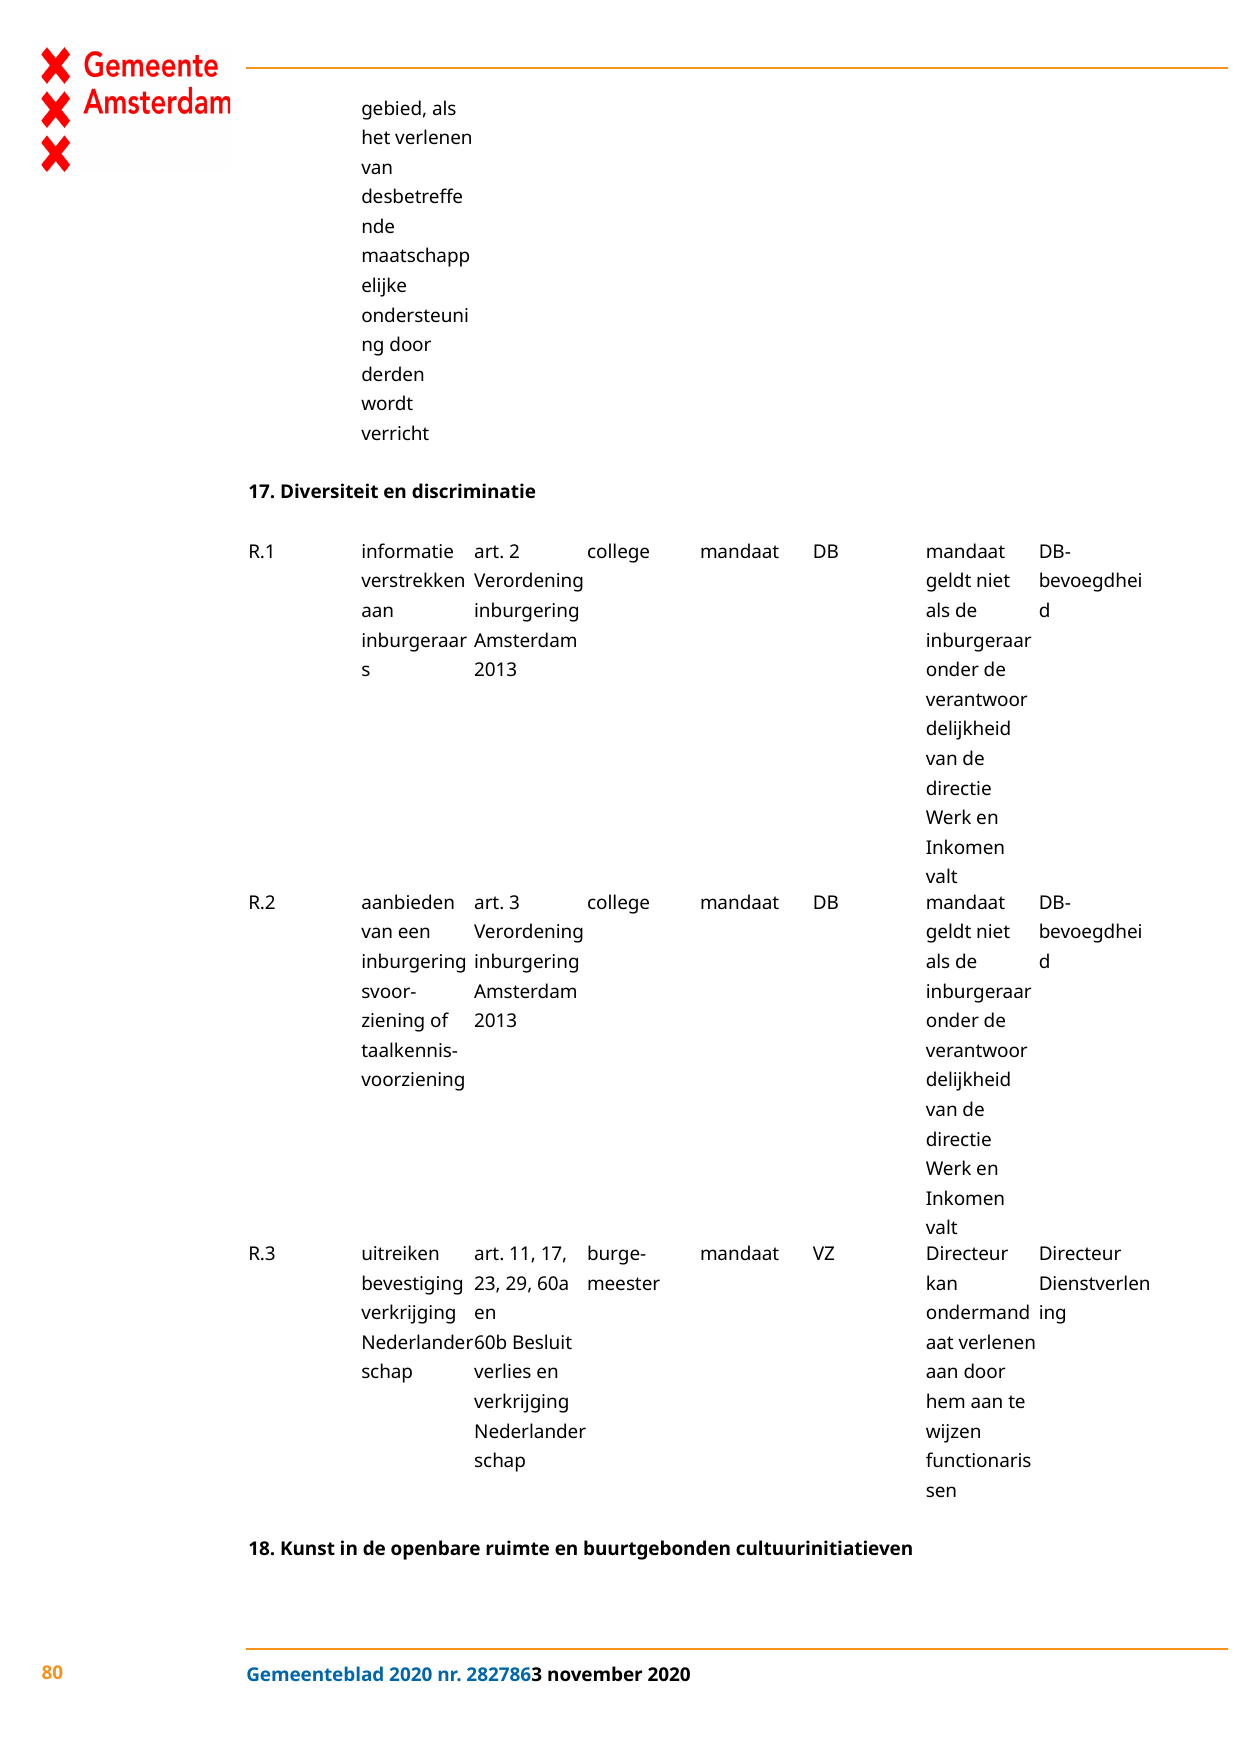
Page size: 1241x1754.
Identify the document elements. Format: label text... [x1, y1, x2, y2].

table_cell DB-bevoegdheid [1039, 889, 1152, 1240]
text 17. Diversiteit en discriminatie [248, 479, 1152, 504]
table_header college [587, 538, 700, 889]
table_header art. 2 Verordening inburgering Amsterdam 2013 [474, 538, 587, 889]
table_cell DB [813, 889, 926, 1240]
table_cell [587, 95, 700, 446]
table_cell art. 11, 17, 23, 29, 60a en 60b Besluit verlies en verkrijging Nederlanderschap [474, 1240, 587, 1503]
table_cell mandaat geldt niet als de inburgeraar onder de verantwoordelijkheid van de directie Werk en Inkomen valt [926, 889, 1038, 1240]
table_cell college [587, 889, 700, 1240]
table_cell VZ [813, 1240, 926, 1503]
table_cell R.2 [248, 889, 361, 1240]
table_cell [248, 95, 361, 446]
table_cell [926, 95, 1038, 446]
table_header R.1 [248, 538, 361, 889]
table_cell Directeur kan ondermandaat verlenen aan door hem aan te wijzen functionarissen [926, 1240, 1038, 1503]
table_cell [700, 95, 813, 446]
table_cell [474, 95, 587, 446]
table_cell mandaat [700, 1240, 813, 1503]
table_header mandaat [700, 538, 813, 889]
table_header DB-bevoegdheid [1039, 538, 1152, 889]
table_cell [813, 95, 926, 446]
table_cell art. 3 Verordening inburgering Amsterdam 2013 [474, 889, 587, 1240]
text 18. Kunst in de openbare ruimte en buurtgebonden cultuurinitiatieven [248, 1536, 1152, 1561]
table_cell gebied, als het verlenen van desbetreffende maatschappelijke ondersteuning door derden wordt verricht [361, 95, 474, 446]
table_header mandaat geldt niet als de inburgeraar onder de verantwoordelijkheid van de directie Werk en Inkomen valt [926, 538, 1038, 889]
table_cell [1039, 95, 1152, 446]
table_cell uitreiken bevestiging verkrijging Nederlanderschap [361, 1240, 474, 1503]
table_header informatie verstrekken aan inburgeraars [361, 538, 474, 889]
table_cell R.3 [248, 1240, 361, 1503]
table_cell Directeur Dienstverlening [1039, 1240, 1152, 1503]
picture [41, 47, 231, 172]
table_cell aanbieden van een inburgeringsvoor-ziening of taalkennis-voorziening [361, 889, 474, 1240]
table_header DB [813, 538, 926, 889]
table_cell mandaat [700, 889, 813, 1240]
table_cell burge-meester [587, 1240, 700, 1503]
